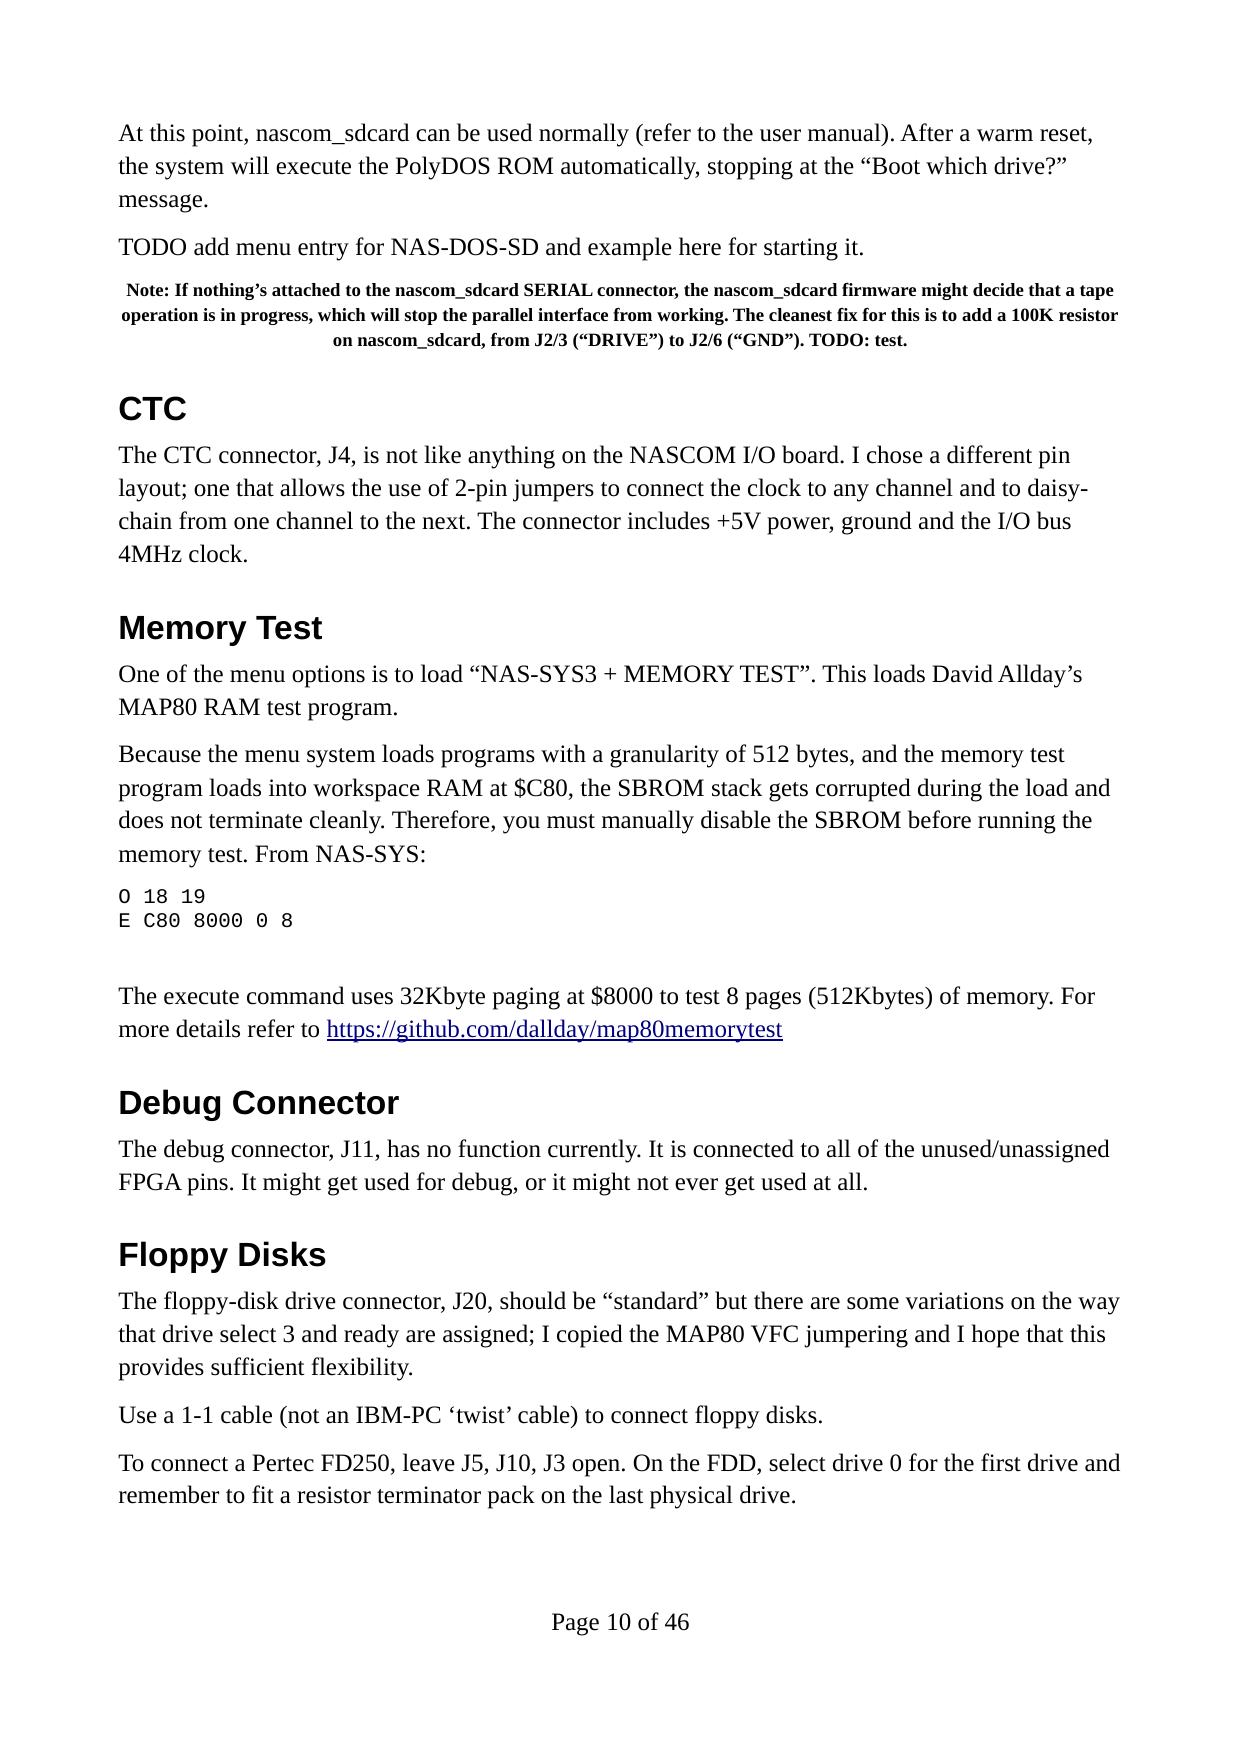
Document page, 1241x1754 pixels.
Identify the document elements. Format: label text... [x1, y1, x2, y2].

text One of the menu options is to load “NAS-SYS3 + MEMORY TEST”. This loads David Allday’s MAP80 RAM test program. [118, 659, 1122, 721]
text The CTC connector, J4, is not like anything on the NASCOM I/O board. I chose a different pin layout; one that allows the use of 2-pin jumpers to connect the clock to any channel and to daisy-chain from one channel to the next. The connector includes +5V power, ground and the I/O bus 4MHz clock. [118, 440, 1122, 568]
subtitle Floppy Disks [118, 1235, 1122, 1274]
text Use a 1-1 cable (not an IBM-PC ‘twist’ cable) to connect floppy disks. [118, 1400, 1122, 1429]
text TODO add menu entry for NAS-DOS-SD and example here for starting it. [118, 232, 1122, 261]
subtitle CTC [118, 389, 1122, 428]
text E C80 8000 0 8 [118, 910, 1122, 933]
text The floppy-disk drive connector, J20, should be “standard” but there are some variations on the way that drive select 3 and ready are assigned; I copied the MAP80 VFC jumpering and I hope that this provides sufficient flexibility. [118, 1286, 1122, 1381]
text At this point, nascom_sdcard can be used normally (refer to the user manual). After a warm reset, the system will execute the PolyDOS ROM automatically, stopping at the “Boot which drive?” message. [118, 118, 1122, 213]
text To connect a Pertec FD250, leave J5, J10, J3 open. On the FDD, select drive 0 for the first drive and remember to fit a resistor terminator pack on the last physical drive. [118, 1448, 1122, 1509]
text The execute command uses 32Kbyte paging at $8000 to test 8 pages (512Kbytes) of memory. For more details refer to https://github.com/dallday/map80memorytest [118, 981, 1122, 1043]
subtitle Debug Connector [118, 1083, 1122, 1121]
subtitle Memory Test [118, 608, 1122, 646]
text Note: If nothing’s attached to the nascom_sdcard SERIAL connector, the nascom_sdcard firmware might decide that a tape operation is in progress, which will stop the parallel interface from working. The cleanest fix for this is to add a 100K resistor on nascom_sdcard, from J2/3 (“DRIVE”) to J2/6 (“GND”). TODO: test. [118, 279, 1122, 351]
text O 18 19 [118, 886, 1122, 910]
text Because the menu system loads programs with a granularity of 512 bytes, and the memory test program loads into workspace RAM at $C80, the SBROM stack gets corrupted during the load and does not terminate cleanly. Therefore, you must manually disable the SBROM before running the memory test. From NAS-SYS: [118, 739, 1122, 867]
text The debug connector, J11, has no function currently. It is connected to all of the unused/unassigned FPGA pins. It might get used for debug, or it might not ever get used at all. [118, 1134, 1122, 1196]
